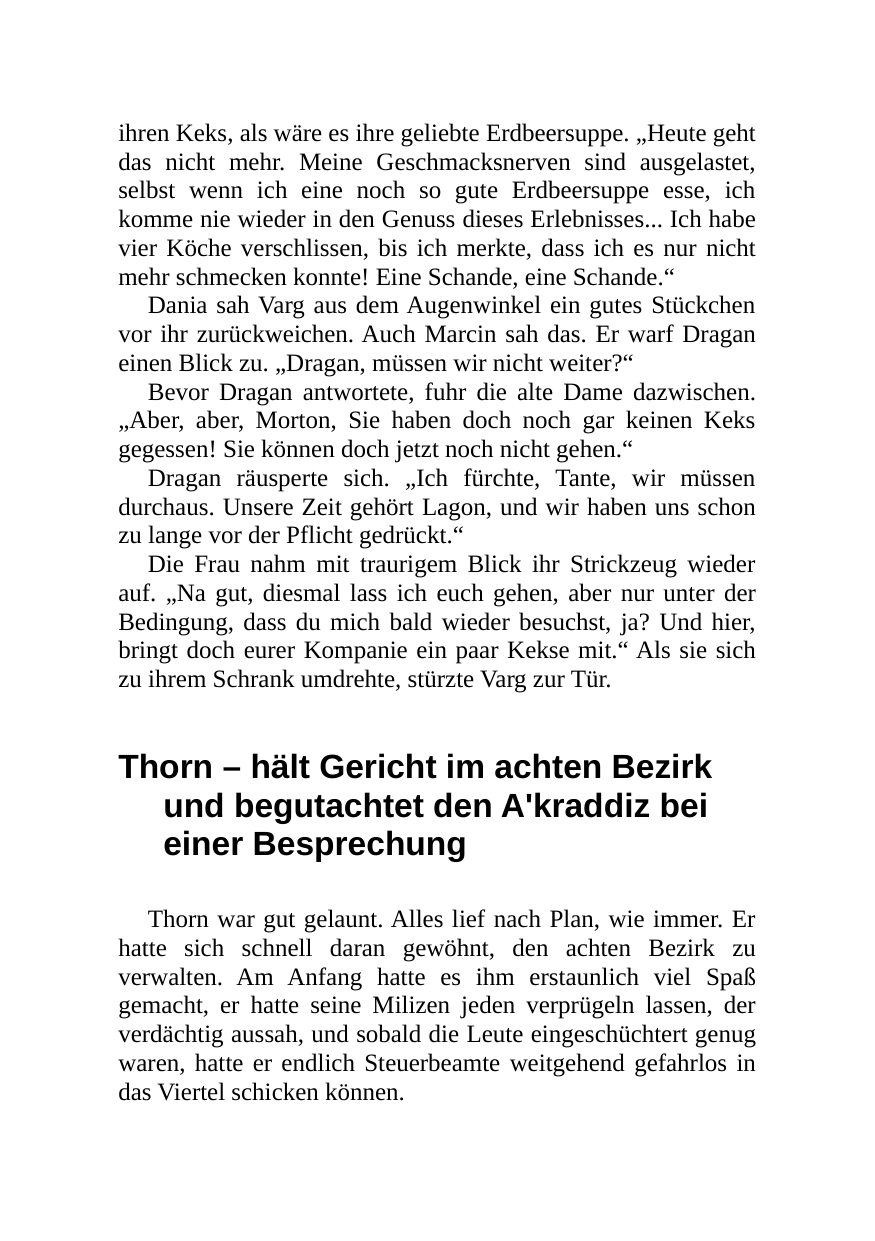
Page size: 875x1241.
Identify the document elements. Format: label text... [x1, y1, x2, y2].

subtitle Thorn – hält Gericht im achten Bezirk und begutachtet den A'kraddiz bei einer Besprechung [118, 747, 756, 863]
text Dania sah Varg aus dem Augenwinkel ein gutes Stückchen vor ihr zurückweichen. Auch Marcin sah das. Er warf Dragan einen Blick zu. „Dragan, müssen wir nicht weiter?“ [118, 291, 756, 377]
text Thorn war gut gelaunt. Alles lief nach Plan, wie immer. Er hatte sich schnell daran gewöhnt, den achten Bezirk zu verwalten. Am Anfang hatte es ihm erstaunlich viel Spaß gemacht, er hatte seine Milizen jeden verprügeln lassen, der verdächtig aussah, und sobald die Leute eingeschüchtert genug waren, hatte er endlich Steuerbeamte weitgehend gefahrlos in das Viertel schicken können. [118, 904, 756, 1105]
text Die Frau nahm mit traurigem Blick ihr Strickzeug wieder auf. „Na gut, diesmal lass ich euch gehen, aber nur unter der Bedingung, dass du mich bald wieder besuchst, ja? Und hier, bringt doch eurer Kompanie ein paar Kekse mit.“ Als sie sich zu ihrem Schrank umdrehte, stürzte Varg zur Tür. [118, 549, 756, 693]
text Dragan räusperte sich. „Ich fürchte, Tante, wir müssen durchaus. Unsere Zeit gehört Lagon, und wir haben uns schon zu lange vor der Pflicht gedrückt.“ [118, 463, 756, 549]
text Bevor Dragan antwortete, fuhr die alte Dame dazwischen. „Aber, aber, Morton, Sie haben doch noch gar keinen Keks gegessen! Sie können doch jetzt noch nicht gehen.“ [118, 377, 756, 463]
text ihren Keks, als wäre es ihre geliebte Erdbeersuppe. „Heute geht das nicht mehr. Meine Geschmacksnerven sind ausgelastet, selbst wenn ich eine noch so gute Erdbeersuppe esse, ich komme nie wieder in den Genuss dieses Erlebnisses... Ich habe vier Köche verschlissen, bis ich merkte, dass ich es nur nicht mehr schmecken konnte! Eine Schande, eine Schande.“ [118, 118, 756, 291]
